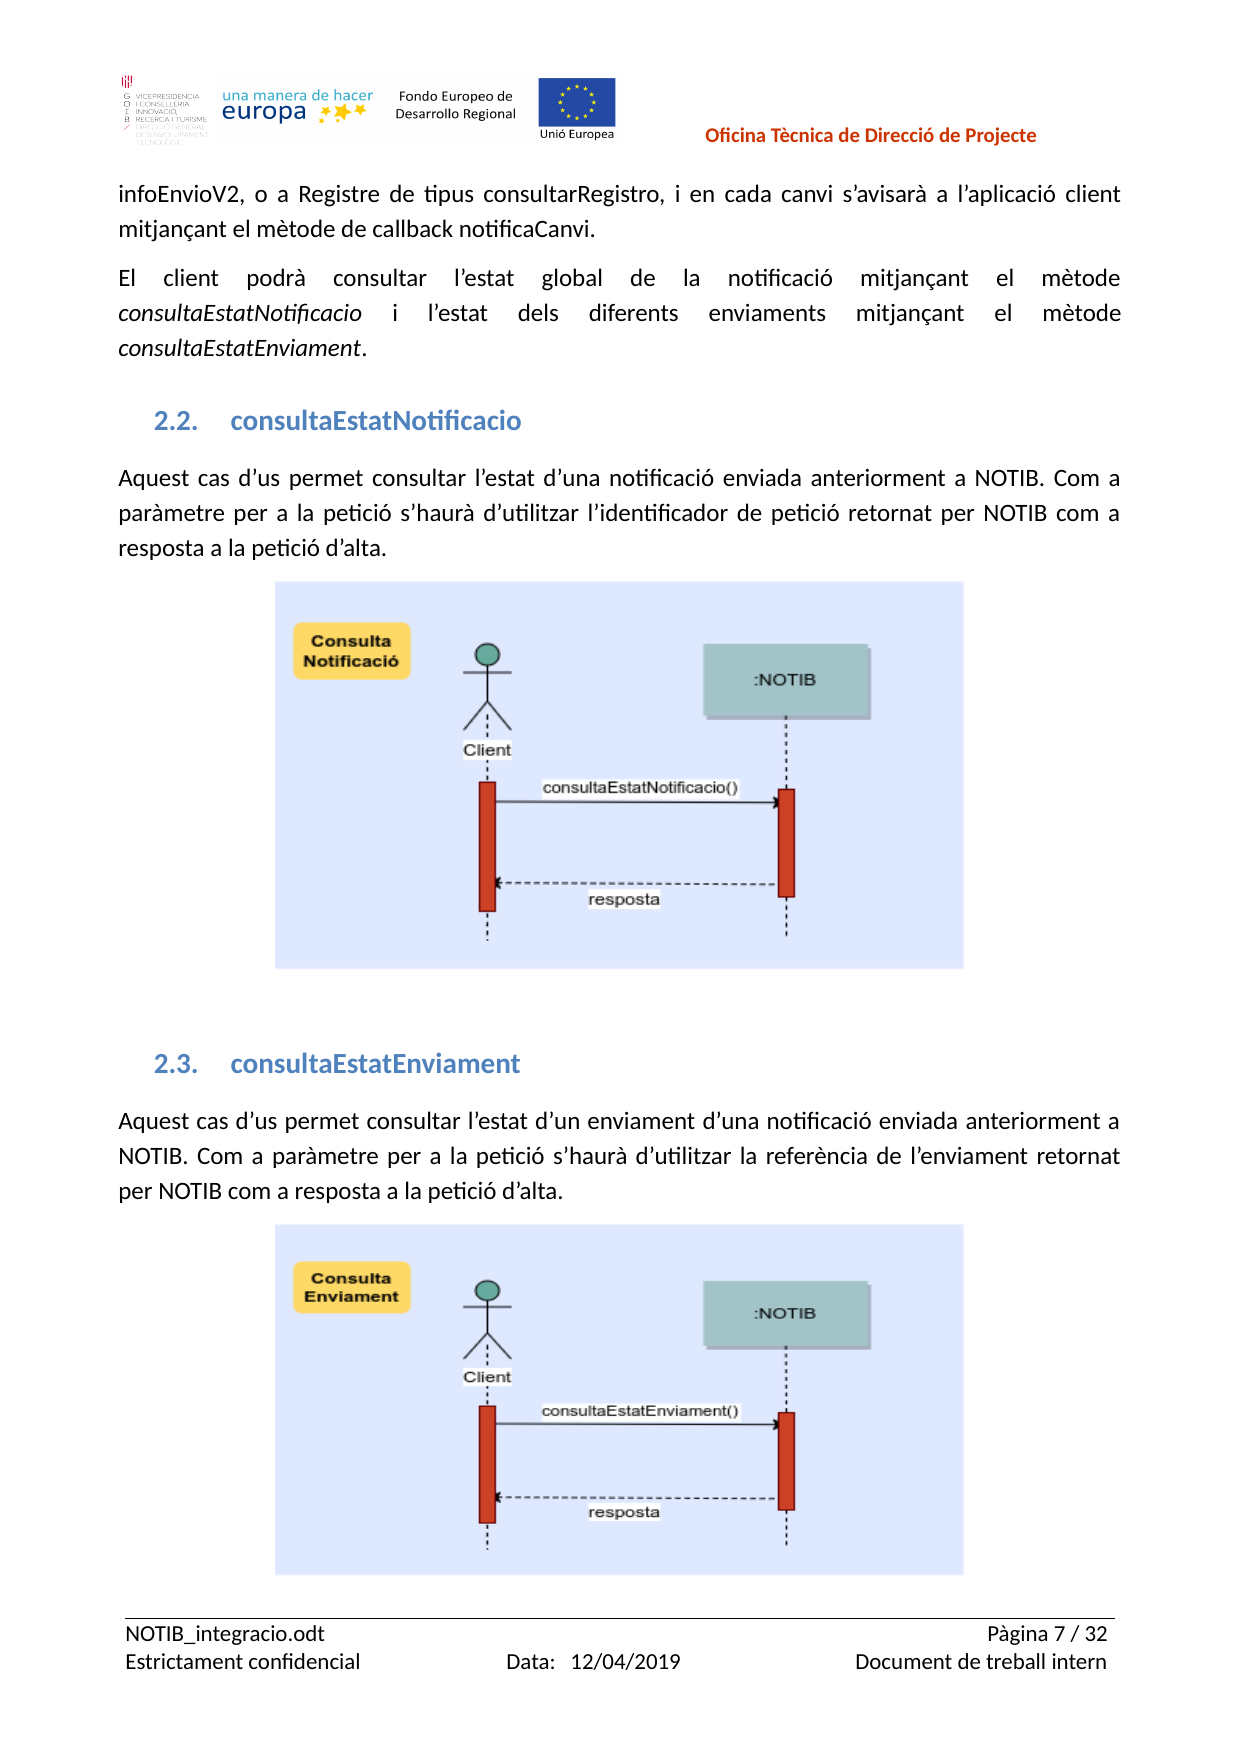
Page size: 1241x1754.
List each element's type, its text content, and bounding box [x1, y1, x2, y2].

text Aquest cas d’us permet consultar l’estat d’una notificació enviada anteriorment a NOTIB. Com a paràmetre per a la petició s’haurà d’utilitzar l’identificador de petició retornat per NOTIB com a resposta a la petició d’alta. [118, 462, 1122, 562]
subtitle consultaEstatEnviament [153, 1046, 1122, 1081]
picture [274, 581, 966, 971]
picture [118, 73, 213, 147]
text infoEnvioV2, o a Registre de tipus consultarRegistro, i en cada canvi s’avisarà a l’aplicació client mitjançant el mètode de callback notificaCanvi. [118, 178, 1122, 243]
subtitle consultaEstatNotificacio [153, 402, 1122, 438]
picture [219, 73, 621, 147]
picture [274, 1224, 966, 1577]
text Aquest cas d’us permet consultar l’estat d’un enviament d’una notificació enviada anteriorment a NOTIB. Com a paràmetre per a la petició s’haurà d’utilitzar la referència de l’enviament retornat per NOTIB com a resposta a la petició d’alta. [118, 1105, 1122, 1205]
text El client podrà consultar l’estat global de la notificació mitjançant el mètode consultaEstatNotificacio i l’estat dels diferents enviaments mitjançant el mètode consultaEstatEnviament. [118, 262, 1122, 363]
